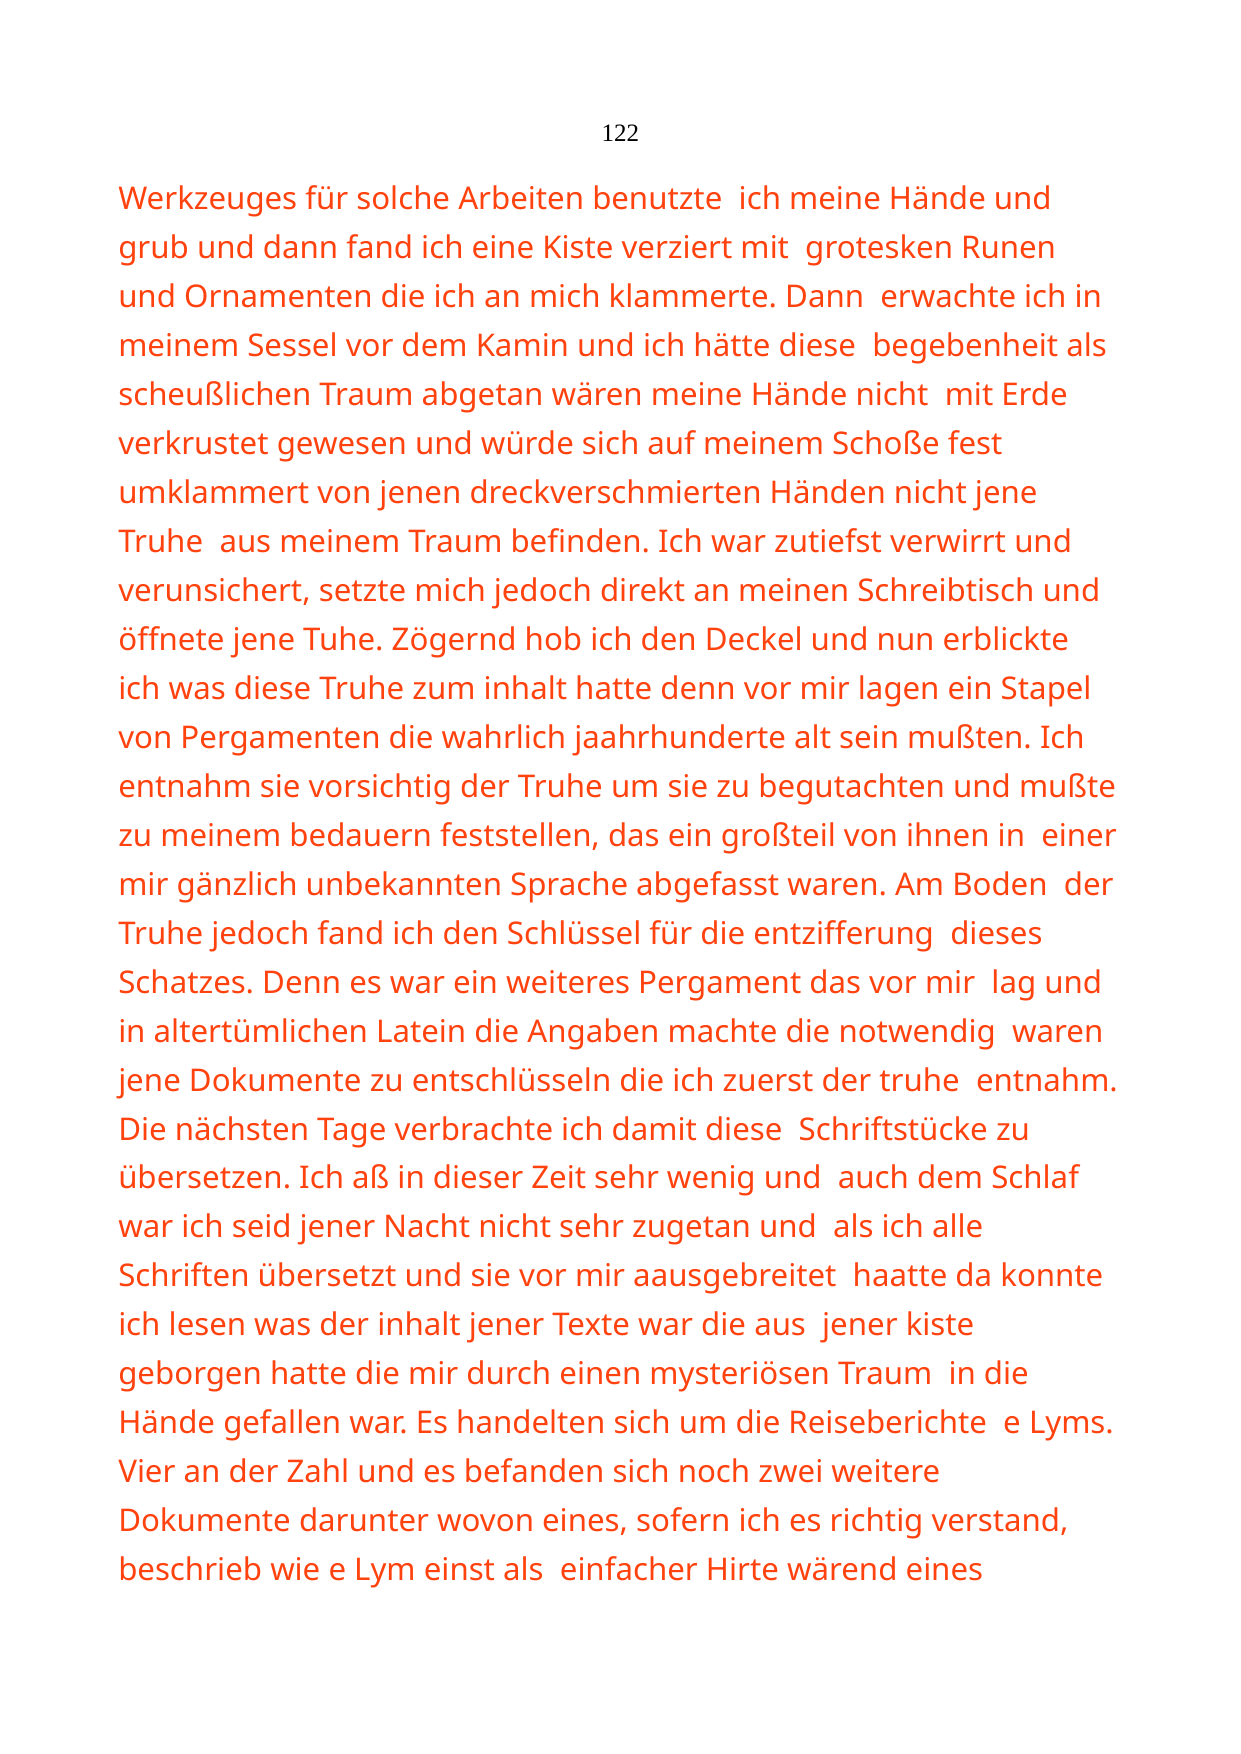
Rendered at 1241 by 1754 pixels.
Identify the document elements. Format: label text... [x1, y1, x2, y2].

text Werkzeuges für solche Arbeiten benutzte ich meine Hände und grub und dann fand ich eine Kiste verziert mit grotesken Runen und Ornamenten die ich an mich klammerte. Dann erwachte ich in meinem Sessel vor dem Kamin und ich hätte diese begebenheit als scheußlichen Traum abgetan wären meine Hände nicht mit Erde verkrustet gewesen und würde sich auf meinem Schoße fest umklammert von jenen dreckverschmierten Händen nicht jene Truhe aus meinem Traum befinden. Ich war zutiefst verwirrt und verunsichert, setzte mich jedoch direkt an meinen Schreibtisch und öffnete jene Tuhe. Zögernd hob ich den Deckel und nun erblickte ich was diese Truhe zum inhalt hatte denn vor mir lagen ein Stapel von Pergamenten die wahrlich jaahrhunderte alt sein mußten. Ich entnahm sie vorsichtig der Truhe um sie zu begutachten und mußte zu meinem bedauern feststellen, das ein großteil von ihnen in einer mir gänzlich unbekannten Sprache abgefasst waren. Am Boden der Truhe jedoch fand ich den Schlüssel für die entzifferung dieses Schatzes. Denn es war ein weiteres Pergament das vor mir lag und in altertümlichen Latein die Angaben machte die notwendig waren jene Dokumente zu entschlüsseln die ich zuerst der truhe entnahm. Die nächsten Tage verbrachte ich damit diese Schriftstücke zu übersetzen. Ich aß in dieser Zeit sehr wenig und auch dem Schlaf war ich seid jener Nacht nicht sehr zugetan und als ich alle Schriften übersetzt und sie vor mir aausgebreitet haatte da konnte ich lesen was der inhalt jener Texte war die aus jener kiste geborgen hatte die mir durch einen mysteriösen Traum in die Hände gefallen war. Es handelten sich um die Reiseberichte e Lyms. Vier an der Zahl und es befanden sich noch zwei weitere Dokumente darunter wovon eines, sofern ich es richtig verstand, beschrieb wie e Lym einst als einfacher Hirte wärend eines [118, 176, 1122, 1590]
